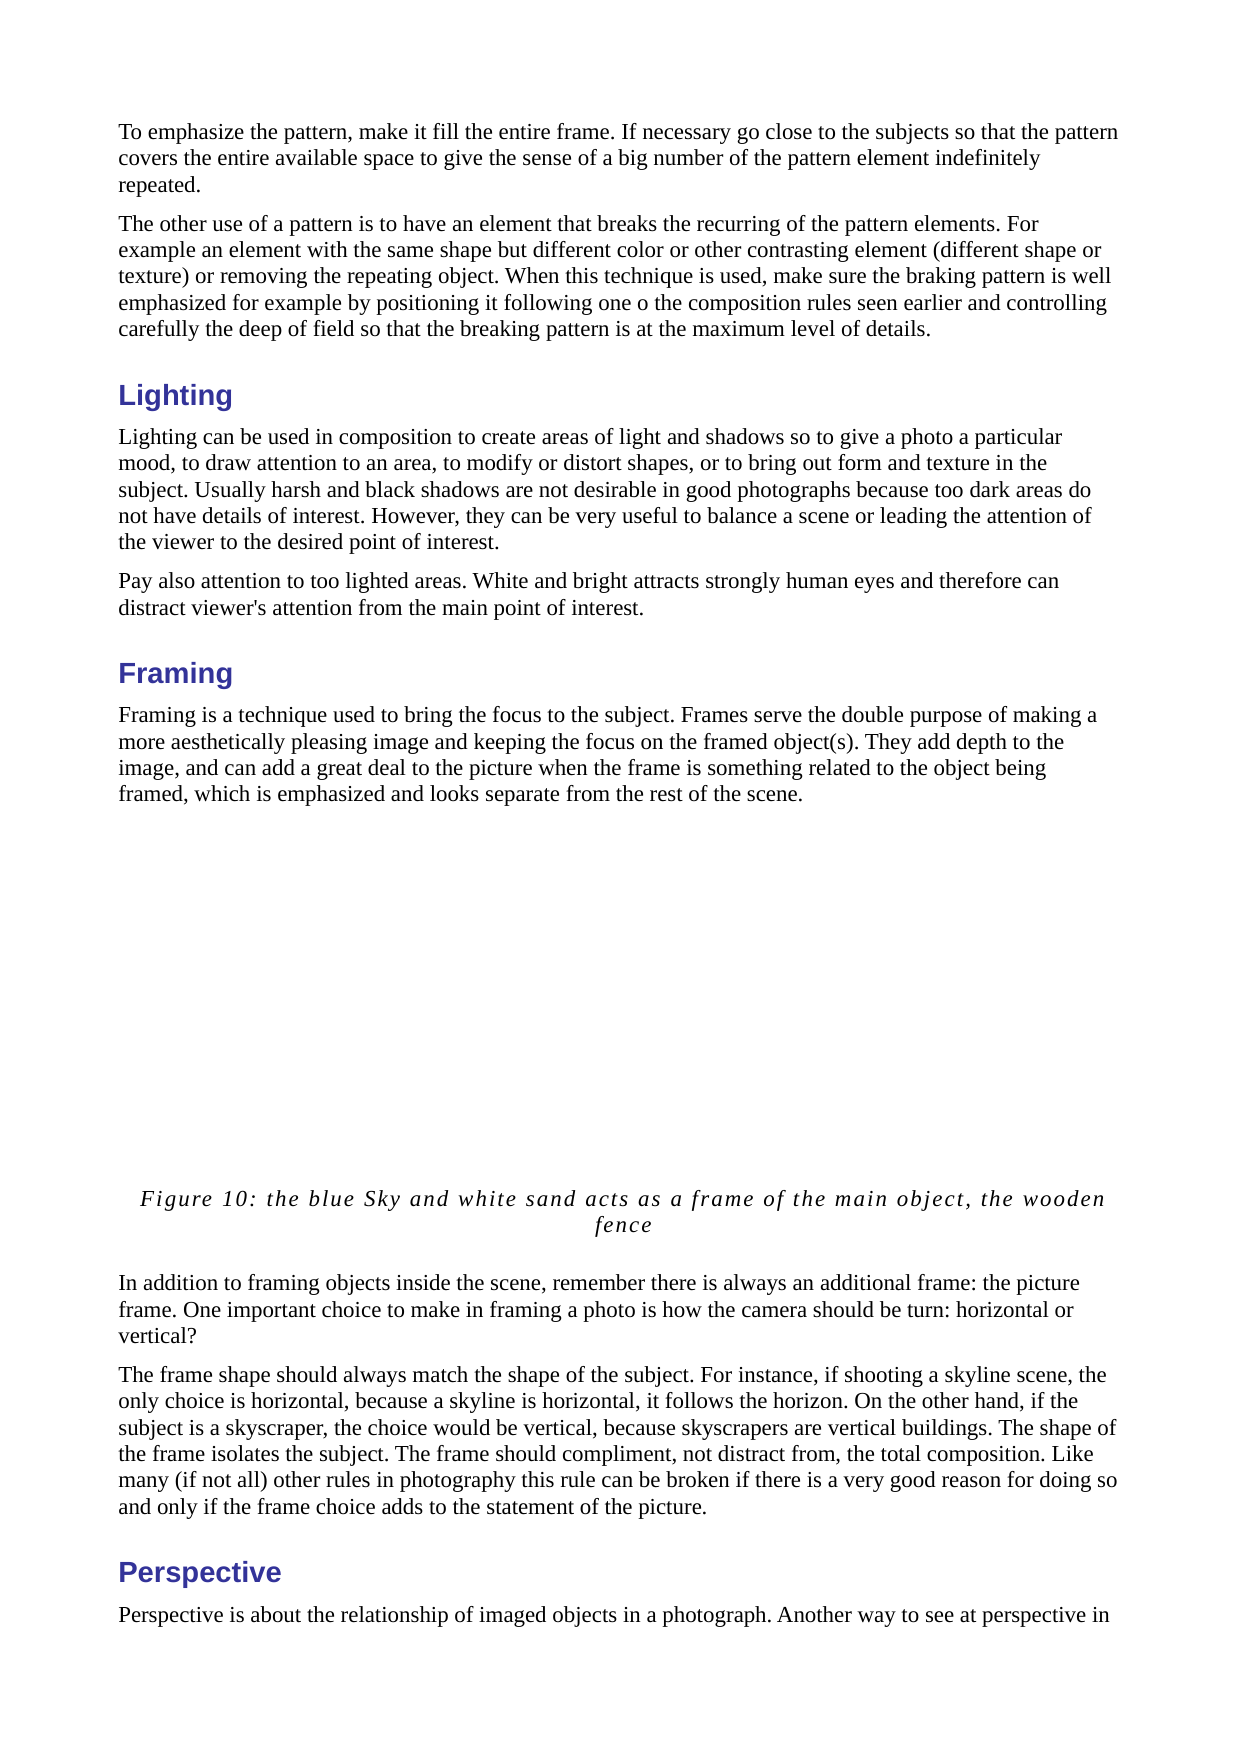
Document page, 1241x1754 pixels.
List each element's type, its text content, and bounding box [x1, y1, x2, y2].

text Pay also attention to too lighted areas. White and bright attracts strongly human eyes and therefore can distract viewer's attention from the main point of interest. [118, 567, 1122, 620]
text [122, 830, 1126, 842]
text The other use of a pattern is to have an element that breaks the recurring of the pattern elements. For example an element with the same shape but different color or other contrasting element (different shape or texture) or removing the repeating object. When this technique is used, make sure the braking pattern is well emphasized for example by positioning it following one o the composition rules seen earlier and controlling carefully the deep of field so that the breaking pattern is at the maximum level of details. [118, 210, 1122, 341]
subtitle Perspective [118, 1555, 1122, 1589]
text Perspective is about the relationship of imaged objects in a photograph. Another way to see at perspective in [118, 1601, 1122, 1627]
text Lighting can be used in composition to create areas of light and shadows so to give a photo a particular mood, to draw attention to an area, to modify or distort shapes, or to bring out form and texture in the subject. Usually harsh and black shadows are not desirable in good photographs because too dark areas do not have details of interest. However, they can be very useful to balance a scene or leading the attention of the viewer to the desired point of interest. [118, 423, 1122, 555]
text Figure 10: the blue Sky and white sand acts as a frame of the main object, the wooden fence [122, 842, 1126, 1237]
text In addition to framing objects inside the scene, remember there is always an additional frame: the picture frame. One important choice to make in framing a photo is how the camera should be turn: horizontal or vertical? [118, 819, 1122, 1348]
subtitle Framing [118, 656, 1122, 689]
text Framing is a technique used to bring the focus to the subject. Frames serve the double purpose of making a more aesthetically pleasing image and keeping the focus on the framed object(s). They add depth to the image, and can add a great deal to the picture when the frame is something related to the object being framed, which is emphasized and looks separate from the rest of the scene. [118, 701, 1122, 807]
subtitle Lighting [118, 378, 1122, 411]
text The frame shape should always match the shape of the subject. For instance, if shooting a skyline scene, the only choice is horizontal, because a skyline is horizontal, it follows the horizon. On the other hand, if the subject is a skyscraper, the choice would be vertical, because skyscrapers are vertical buildings. The shape of the frame isolates the subject. The frame should compliment, not distract from, the total composition. Like many (if not all) other rules in photography this rule can be broken if there is a very good reason for doing so and only if the frame choice adds to the statement of the picture. [118, 1361, 1122, 1519]
text To emphasize the pattern, make it fill the entire frame. If necessary go close to the subjects so that the pattern covers the entire available space to give the sense of a big number of the pattern element indefinitely repeated. [118, 118, 1122, 197]
